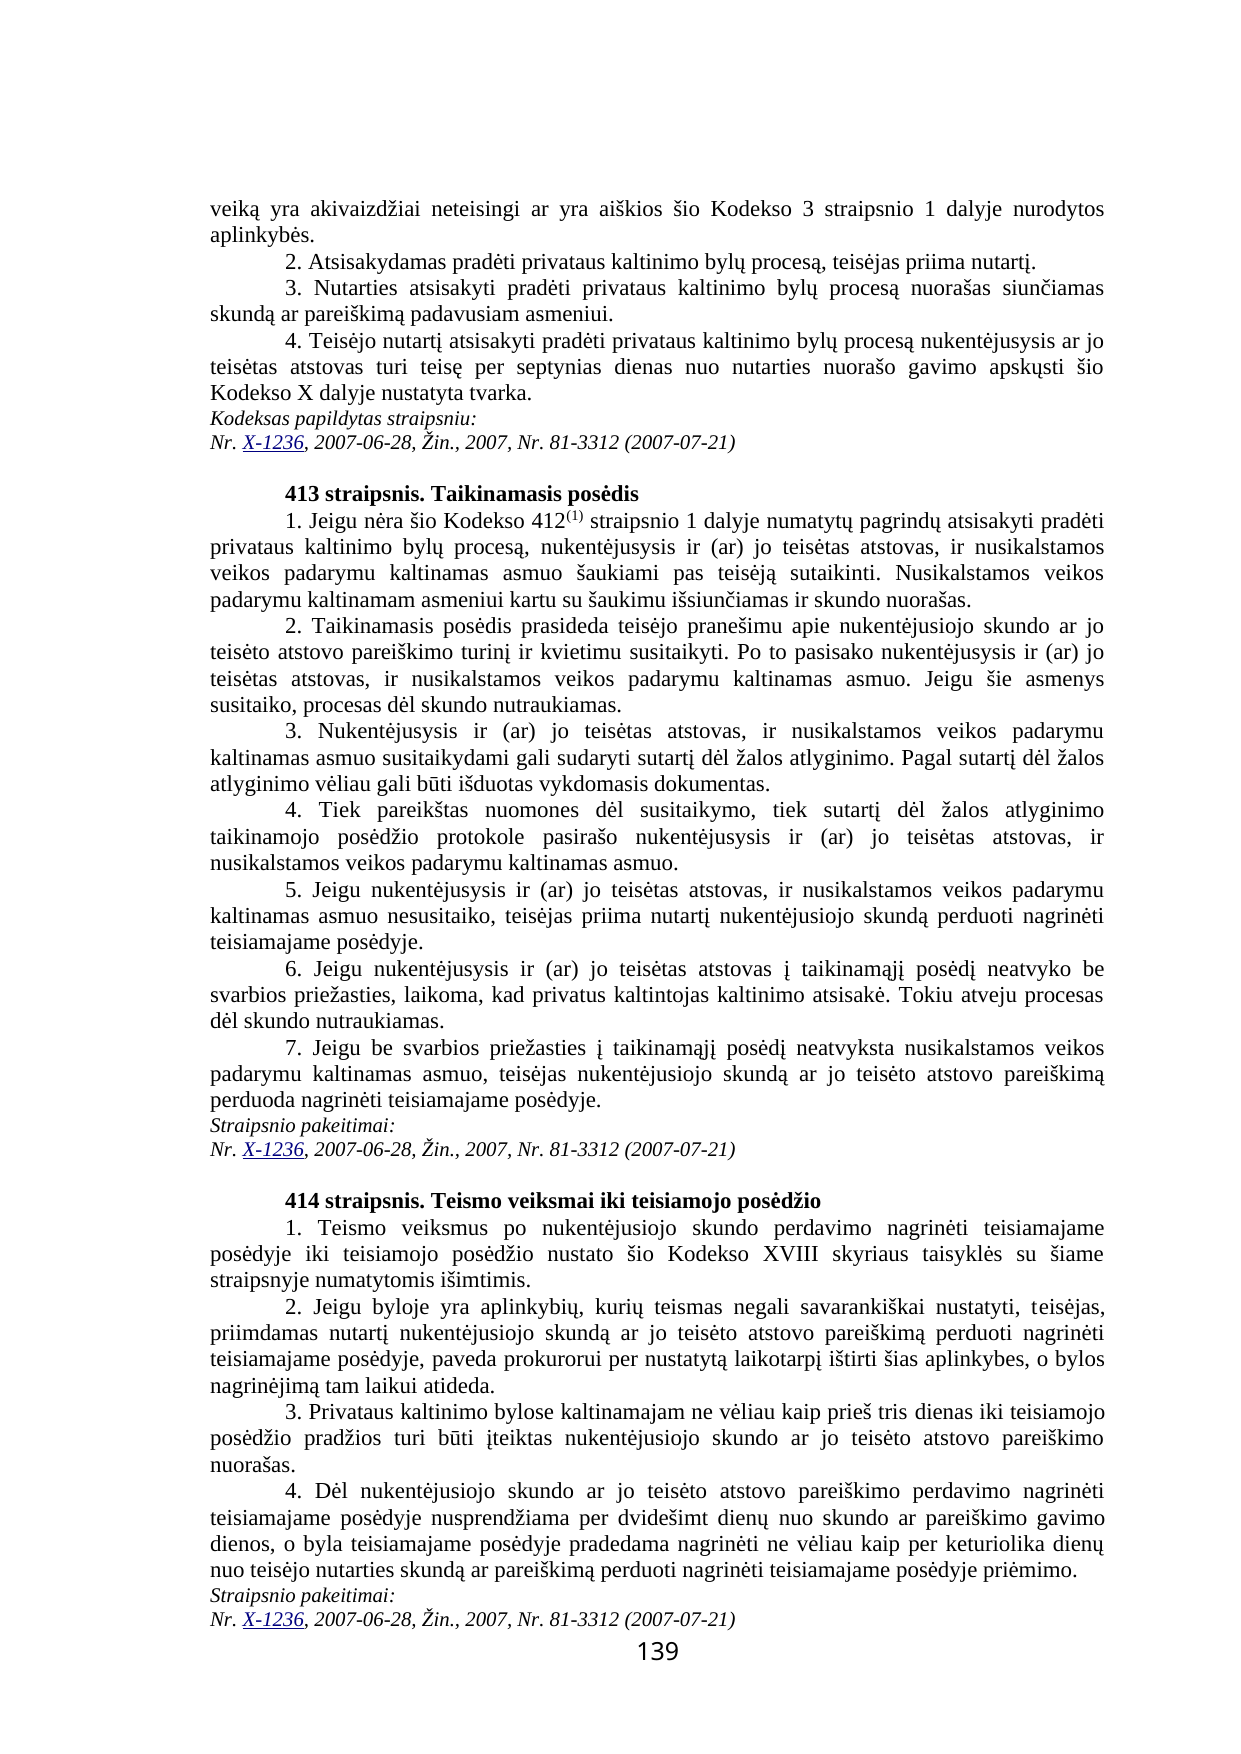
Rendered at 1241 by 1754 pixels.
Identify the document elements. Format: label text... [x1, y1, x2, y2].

text 3. Nutarties atsisakyti pradėti privataus kaltinimo bylų procesą nuorašas siunčiamas skundą ar pareiškimą padavusiam asmeniui. [210, 274, 1106, 327]
text Straipsnio pakeitimai: [210, 1113, 1106, 1137]
text Nr. X-1236, 2007-06-28, Žin., 2007, Nr. 81-3312 (2007-07-21) [210, 1607, 1106, 1631]
text 2. Taikinamasis posėdis prasideda teisėjo pranešimu apie nukentėjusiojo skundo ar jo teisėto atstovo pareiškimo turinį ir kvietimu susitaikyti. Po to pasisako nukentėjusysis ir (ar) jo teisėtas atstovas, ir nusikalstamos veikos padarymu kaltinamas asmuo. Jeigu šie asmenys susitaiko, procesas dėl skundo nutraukiamas. [210, 612, 1106, 717]
text 1. Jeigu nėra šio Kodekso 412(1) straipsnio 1 dalyje numatytų pagrindų atsisakyti pradėti privataus kaltinimo bylų procesą, nukentėjusysis ir (ar) jo teisėtas atstovas, ir nusikalstamos veikos padarymu kaltinamas asmuo šaukiami pas teisėją sutaikinti. Nusikalstamos veikos padarymu kaltinamam asmeniui kartu su šaukimu išsiunčiamas ir skundo nuorašas. [210, 507, 1106, 612]
text 413 straipsnis. Taikinamasis posėdis [210, 480, 1106, 507]
text 3. Nukentėjusysis ir (ar) jo teisėtas atstovas, ir nusikalstamos veikos padarymu kaltinamas asmuo susitaikydami gali sudaryti sutartį dėl žalos atlyginimo. Pagal sutartį dėl žalos atlyginimo vėliau gali būti išduotas vykdomasis dokumentas. [210, 717, 1106, 797]
text 2. Atsisakydamas pradėti privataus kaltinimo bylų procesą, teisėjas priima nutartį. [210, 248, 1106, 274]
text veiką yra akivaizdžiai neteisingi ar yra aiškios šio Kodekso 3 straipsnio 1 dalyje nurodytos aplinkybės. [210, 195, 1106, 248]
text 3. Privataus kaltinimo bylose kaltinamajam ne vėliau kaip prieš tris dienas iki teisiamojo posėdžio pradžios turi būti įteiktas nukentėjusiojo skundo ar jo teisėto atstovo pareiškimo nuorašas. [210, 1398, 1106, 1477]
text 5. Jeigu nukentėjusysis ir (ar) jo teisėtas atstovas, ir nusikalstamos veikos padarymu kaltinamas asmuo nesusitaiko, teisėjas priima nutartį nukentėjusiojo skundą perduoti nagrinėti teisiamajame posėdyje. [210, 876, 1106, 955]
text 414 straipsnis. Teismo veiksmai iki teisiamojo posėdžio [210, 1187, 1106, 1214]
text 4. Teisėjo nutartį atsisakyti pradėti privataus kaltinimo bylų procesą nukentėjusysis ar jo teisėtas atstovas turi teisę per septynias dienas nuo nutarties nuorašo gavimo apskųsti šio Kodekso X dalyje nustatyta tvarka. [210, 327, 1106, 406]
text Nr. X-1236, 2007-06-28, Žin., 2007, Nr. 81-3312 (2007-07-21) [210, 430, 1106, 454]
text 4. Tiek pareikštas nuomones dėl susitaikymo, tiek sutartį dėl žalos atlyginimo taikinamojo posėdžio protokole pasirašo nukentėjusysis ir (ar) jo teisėtas atstovas, ir nusikalstamos veikos padarymu kaltinamas asmuo. [210, 797, 1106, 876]
text Straipsnio pakeitimai: [210, 1583, 1106, 1607]
text Nr. X-1236, 2007-06-28, Žin., 2007, Nr. 81-3312 (2007-07-21) [210, 1137, 1106, 1161]
text 7. Jeigu be svarbios priežasties į taikinamąjį posėdį neatvyksta nusikalstamos veikos padarymu kaltinamas asmuo, teisėjas nukentėjusiojo skundą ar jo teisėto atstovo pareiškimą perduoda nagrinėti teisiamajame posėdyje. [210, 1034, 1106, 1113]
text 1. Teismo veiksmus po nukentėjusiojo skundo perdavimo nagrinėti teisiamajame posėdyje iki teisiamojo posėdžio nustato šio Kodekso XVIII skyriaus taisyklės su šiame straipsnyje numatytomis išimtimis. [210, 1214, 1106, 1293]
text 4. Dėl nukentėjusiojo skundo ar jo teisėto atstovo pareiškimo perdavimo nagrinėti teisiamajame posėdyje nusprendžiama per dvidešimt dienų nuo skundo ar pareiškimo gavimo dienos, o byla teisiamajame posėdyje pradedama nagrinėti ne vėliau kaip per keturiolika dienų nuo teisėjo nutarties skundą ar pareiškimą perduoti nagrinėti teisiamajame posėdyje priėmimo. [210, 1477, 1106, 1583]
text 6. Jeigu nukentėjusysis ir (ar) jo teisėtas atstovas į taikinamąjį posėdį neatvyko be svarbios priežasties, laikoma, kad privatus kaltintojas kaltinimo atsisakė. Tokiu atveju procesas dėl skundo nutraukiamas. [210, 955, 1106, 1034]
text 2. Jeigu byloje yra aplinkybių, kurių teismas negali savarankiškai nustatyti, teisėjas, priimdamas nutartį nukentėjusiojo skundą ar jo teisėto atstovo pareiškimą perduoti nagrinėti teisiamajame posėdyje, paveda prokurorui per nustatytą laikotarpį ištirti šias aplinkybes, o bylos nagrinėjimą tam laikui atideda. [210, 1293, 1106, 1398]
text Kodeksas papildytas straipsniu: [210, 406, 1106, 430]
